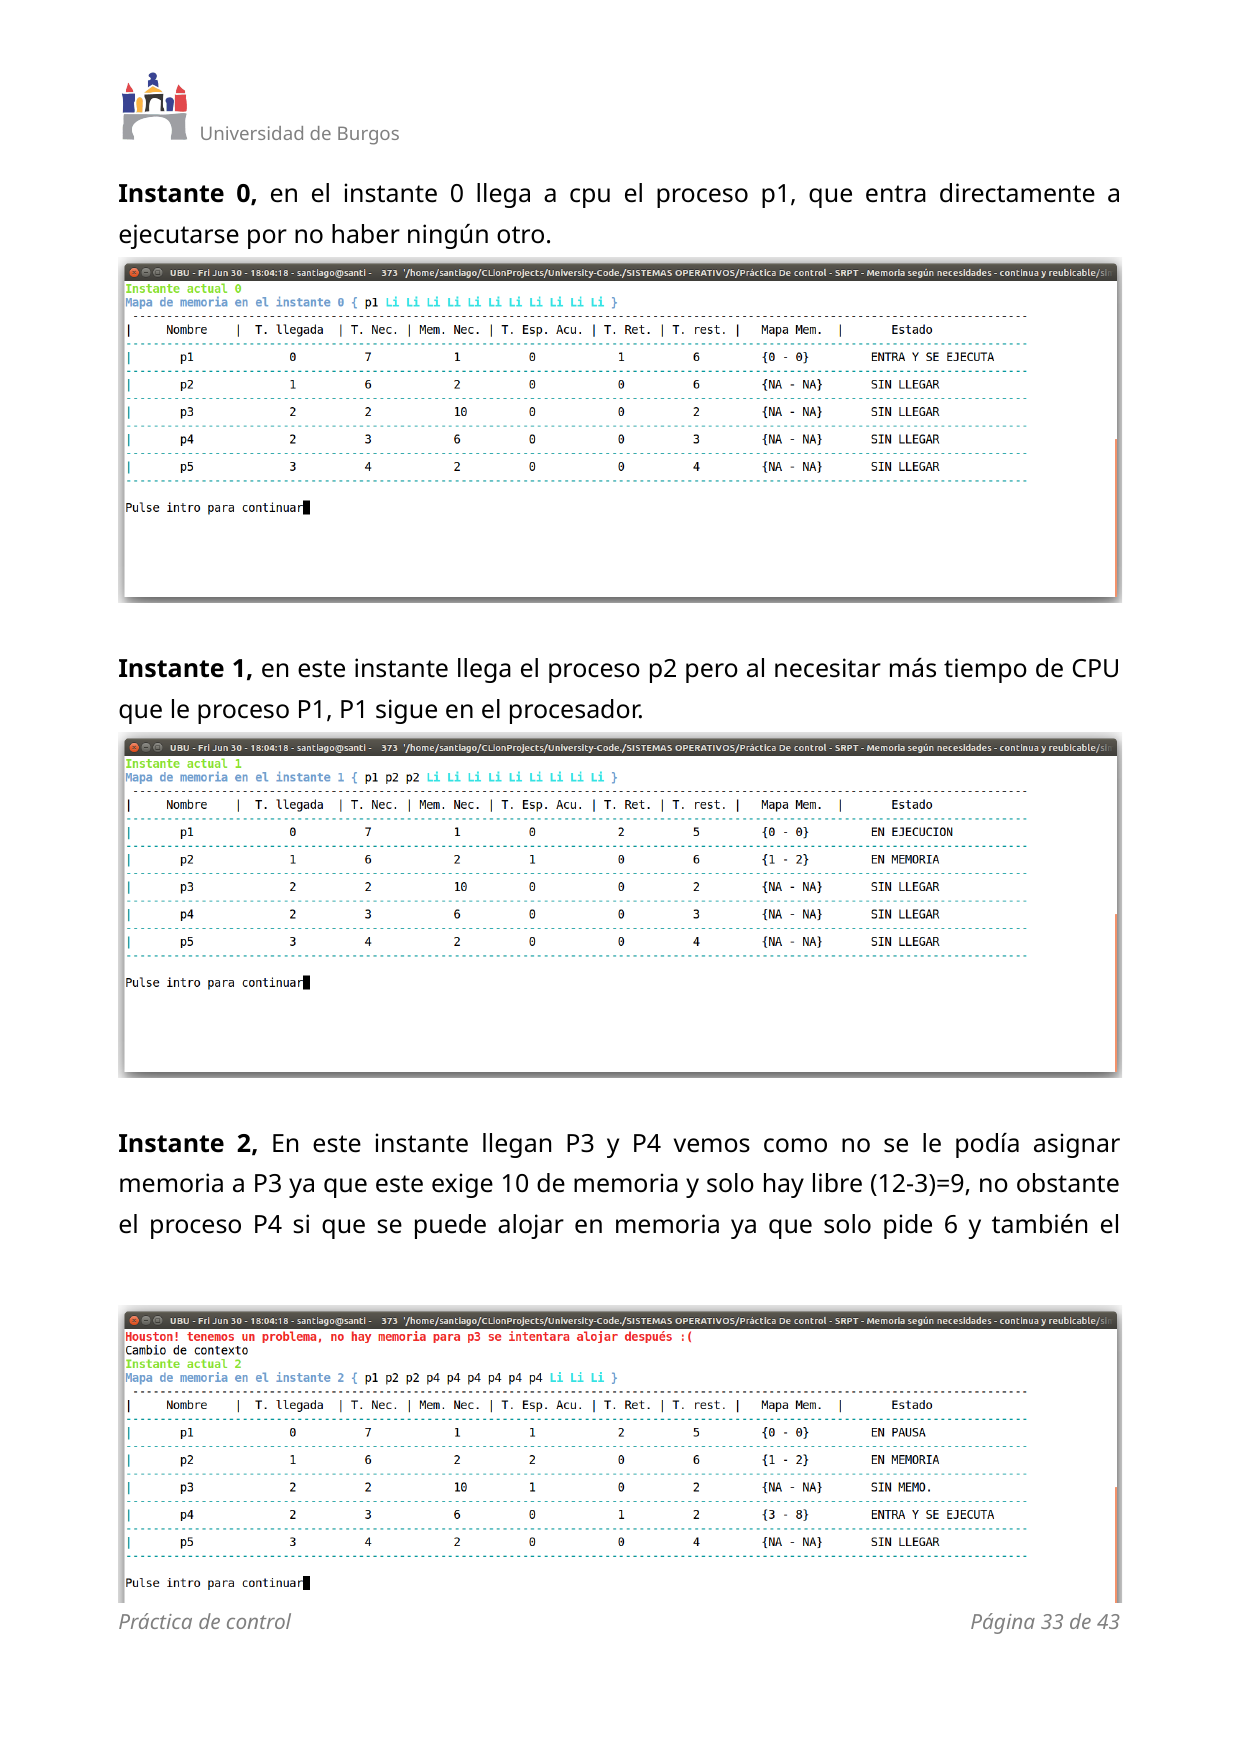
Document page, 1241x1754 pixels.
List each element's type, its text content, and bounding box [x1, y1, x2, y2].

text Instante 0, en el instante 0 llega a cpu el proceso p1, que entra directamente a ejecutarse por no haber ningún otro. [118, 176, 1122, 251]
text Instante 1, en este instante llega el proceso p2 pero al necesitar más tiempo de CPU que le proceso P1, P1 sigue en el procesador. [118, 651, 1122, 726]
text Instante 2, En este instante llegan P3 y P4 vemos como no se le podía asignar memoria a P3 ya que este exige 10 de memoria y solo hay libre (12-3)=9, no obstante el proceso P4 si que se puede alojar en memoria ya que solo pide 6 y también el [118, 1125, 1122, 1241]
picture [118, 732, 1123, 1078]
picture [118, 1305, 1123, 1603]
picture [117, 72, 189, 142]
picture [118, 257, 1123, 603]
